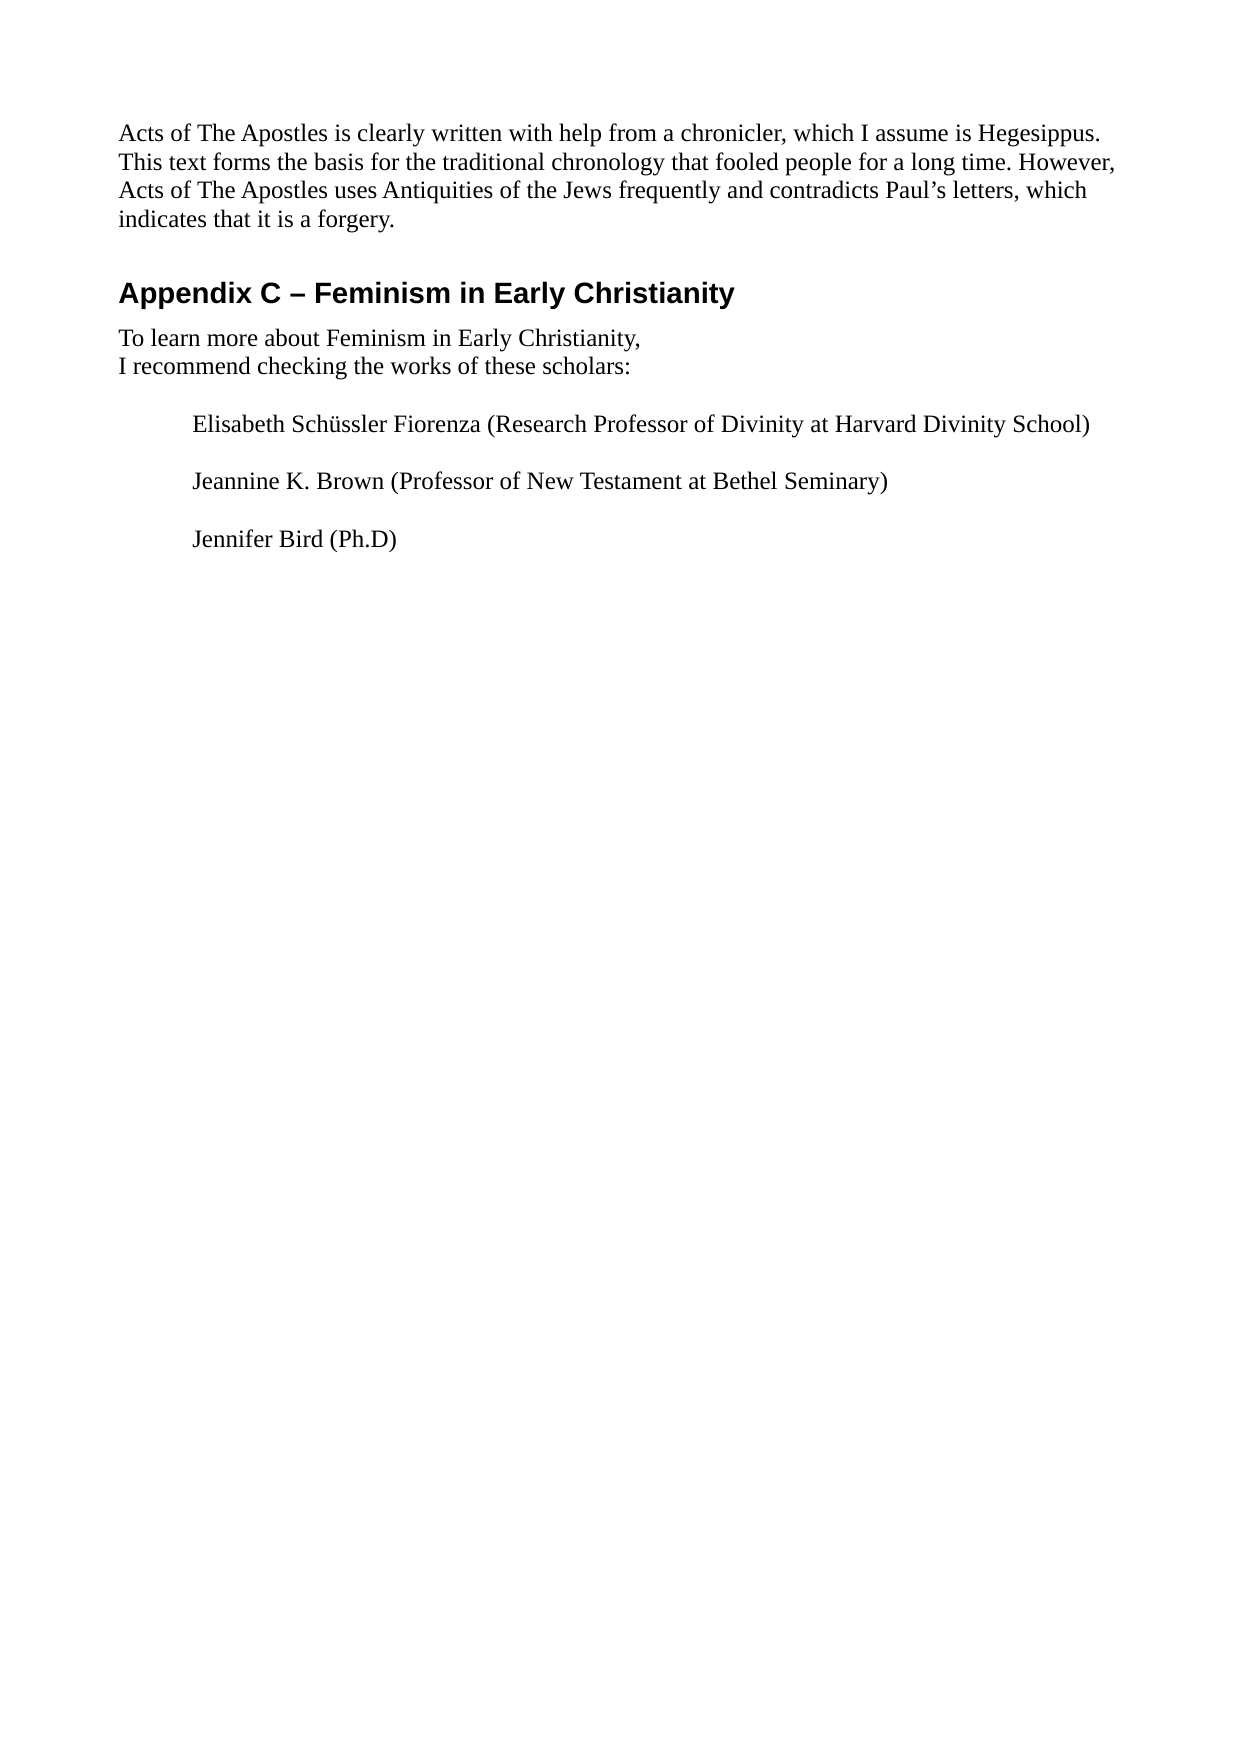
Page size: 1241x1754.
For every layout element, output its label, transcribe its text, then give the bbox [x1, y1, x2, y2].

text Jennifer Bird (Ph.D) [118, 524, 1122, 553]
text To learn more about Feminism in Early Christianity, I recommend checking the works of these scholars: [118, 323, 1122, 380]
text Jeannine K. Brown (Professor of New Testament at Bethel Seminary) [118, 466, 1122, 495]
text Elisabeth Schüssler Fiorenza (Research Professor of Divinity at Harvard Divinity School) [118, 409, 1122, 438]
text Acts of The Apostles is clearly written with help from a chronicler, which I assume is Hegesippus. This text forms the basis for the traditional chronology that fooled people for a long time. However, Acts of The Apostles uses Antiquities of the Jews frequently and contradicts Paul’s letters, which indicates that it is a forgery. [118, 118, 1122, 233]
subtitle Appendix C – Feminism in Early Christianity [118, 276, 1122, 310]
